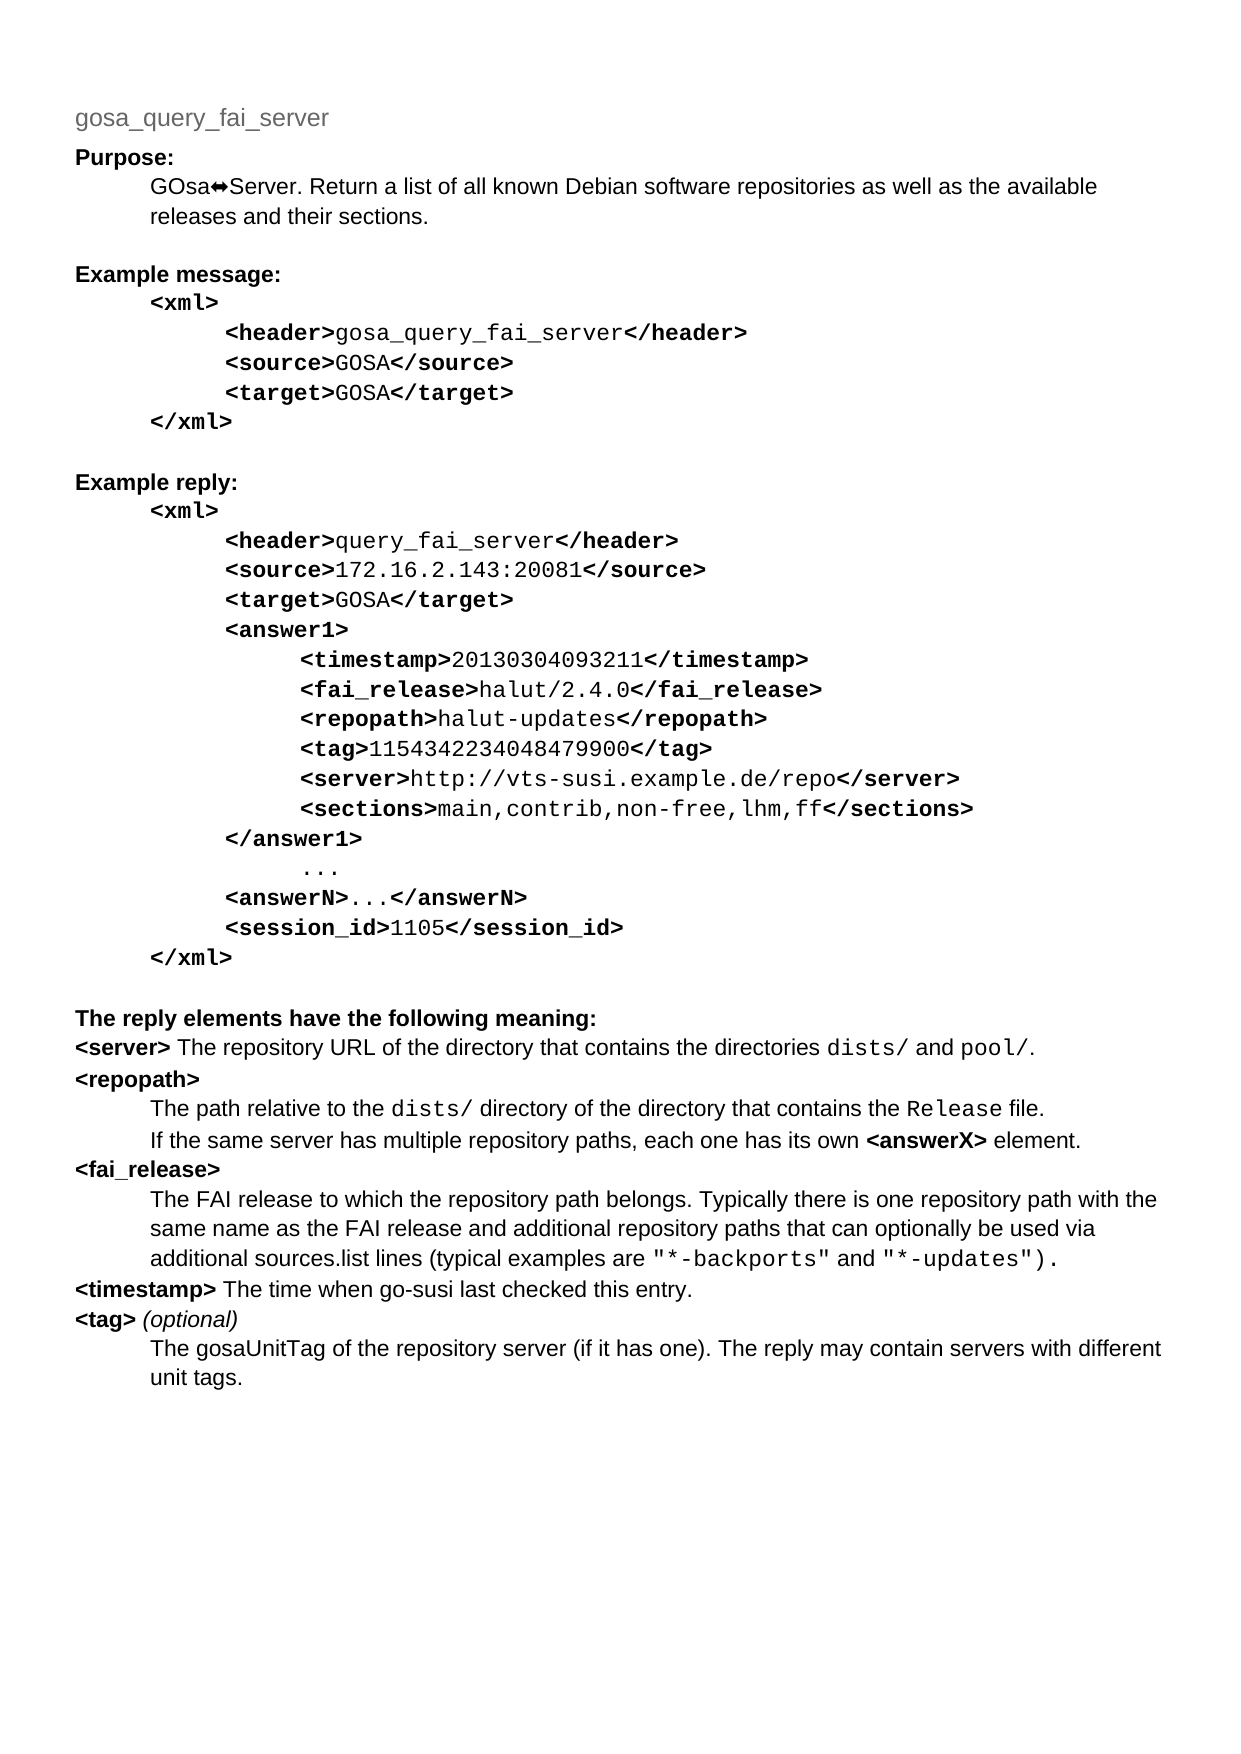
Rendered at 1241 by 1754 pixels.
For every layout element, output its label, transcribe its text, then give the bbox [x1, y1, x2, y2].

text <repopath> [75, 1067, 1165, 1092]
text </answer1> [225, 827, 1165, 853]
text <repopath>halut-updates</repopath> [300, 708, 1165, 734]
text <target>GOSA</target> [225, 381, 1165, 407]
text <tag> (optional) [75, 1306, 1165, 1332]
text <xml> [150, 291, 1165, 317]
text The path relative to the dists/ directory of the directory that contains the Release file. [150, 1096, 1165, 1124]
text <target>GOSA</target> [225, 588, 1165, 614]
text <fai_release>halut/2.4.0</fai_release> [300, 678, 1165, 704]
text The FAI release to which the repository path belongs. Typically there is one repository path with the same name as the FAI release and additional repository paths that can optionally be used via additional sources.list lines (typical examples are "*-backports" and "*-updates"). [150, 1186, 1165, 1273]
text </xml> [150, 411, 1165, 437]
text </xml> [150, 946, 1165, 972]
text <source>172.16.2.143:20081</source> [225, 559, 1165, 585]
text Purpose: [75, 144, 1165, 170]
subtitle gosa_query_fai_server [75, 104, 1165, 132]
text If the same server has multiple repository paths, each one has its own <answerX> element. [150, 1128, 1165, 1153]
text <server>http://vts-susi.example.de/repo</server> [300, 767, 1165, 793]
text <answerN>...</answerN> <session_id>1105</session_id> [225, 886, 1165, 942]
text ... [300, 857, 1165, 883]
text <fai_release> [75, 1157, 1165, 1183]
text GOsa⬌Server. Return a list of all known Debian software repositories as well as the available releases and their sections. [150, 174, 1165, 229]
text Example message: [75, 262, 1165, 288]
text <header>query_fai_server</header> [225, 529, 1165, 555]
text <answer1> [225, 618, 1165, 644]
text The gosaUnitTag of the repository server (if it has one). The reply may contain servers with different unit tags. [150, 1336, 1165, 1391]
text <sections>main,contrib,non-free,lhm,ff</sections> [300, 797, 1165, 823]
text <timestamp> The time when go-susi last checked this entry. [75, 1277, 1165, 1303]
text Example reply: [75, 470, 1165, 495]
text <xml> [150, 499, 1165, 525]
text <header>gosa_query_fai_server</header> <source>GOSA</source> [225, 321, 1165, 377]
text <timestamp>20130304093211</timestamp> [300, 648, 1165, 674]
text <tag>1154342234048479900</tag> [300, 737, 1165, 763]
text The reply elements have the following meaning: [75, 1006, 1165, 1031]
text <server> The repository URL of the directory that contains the directories dists/ and pool/. [75, 1035, 1165, 1063]
